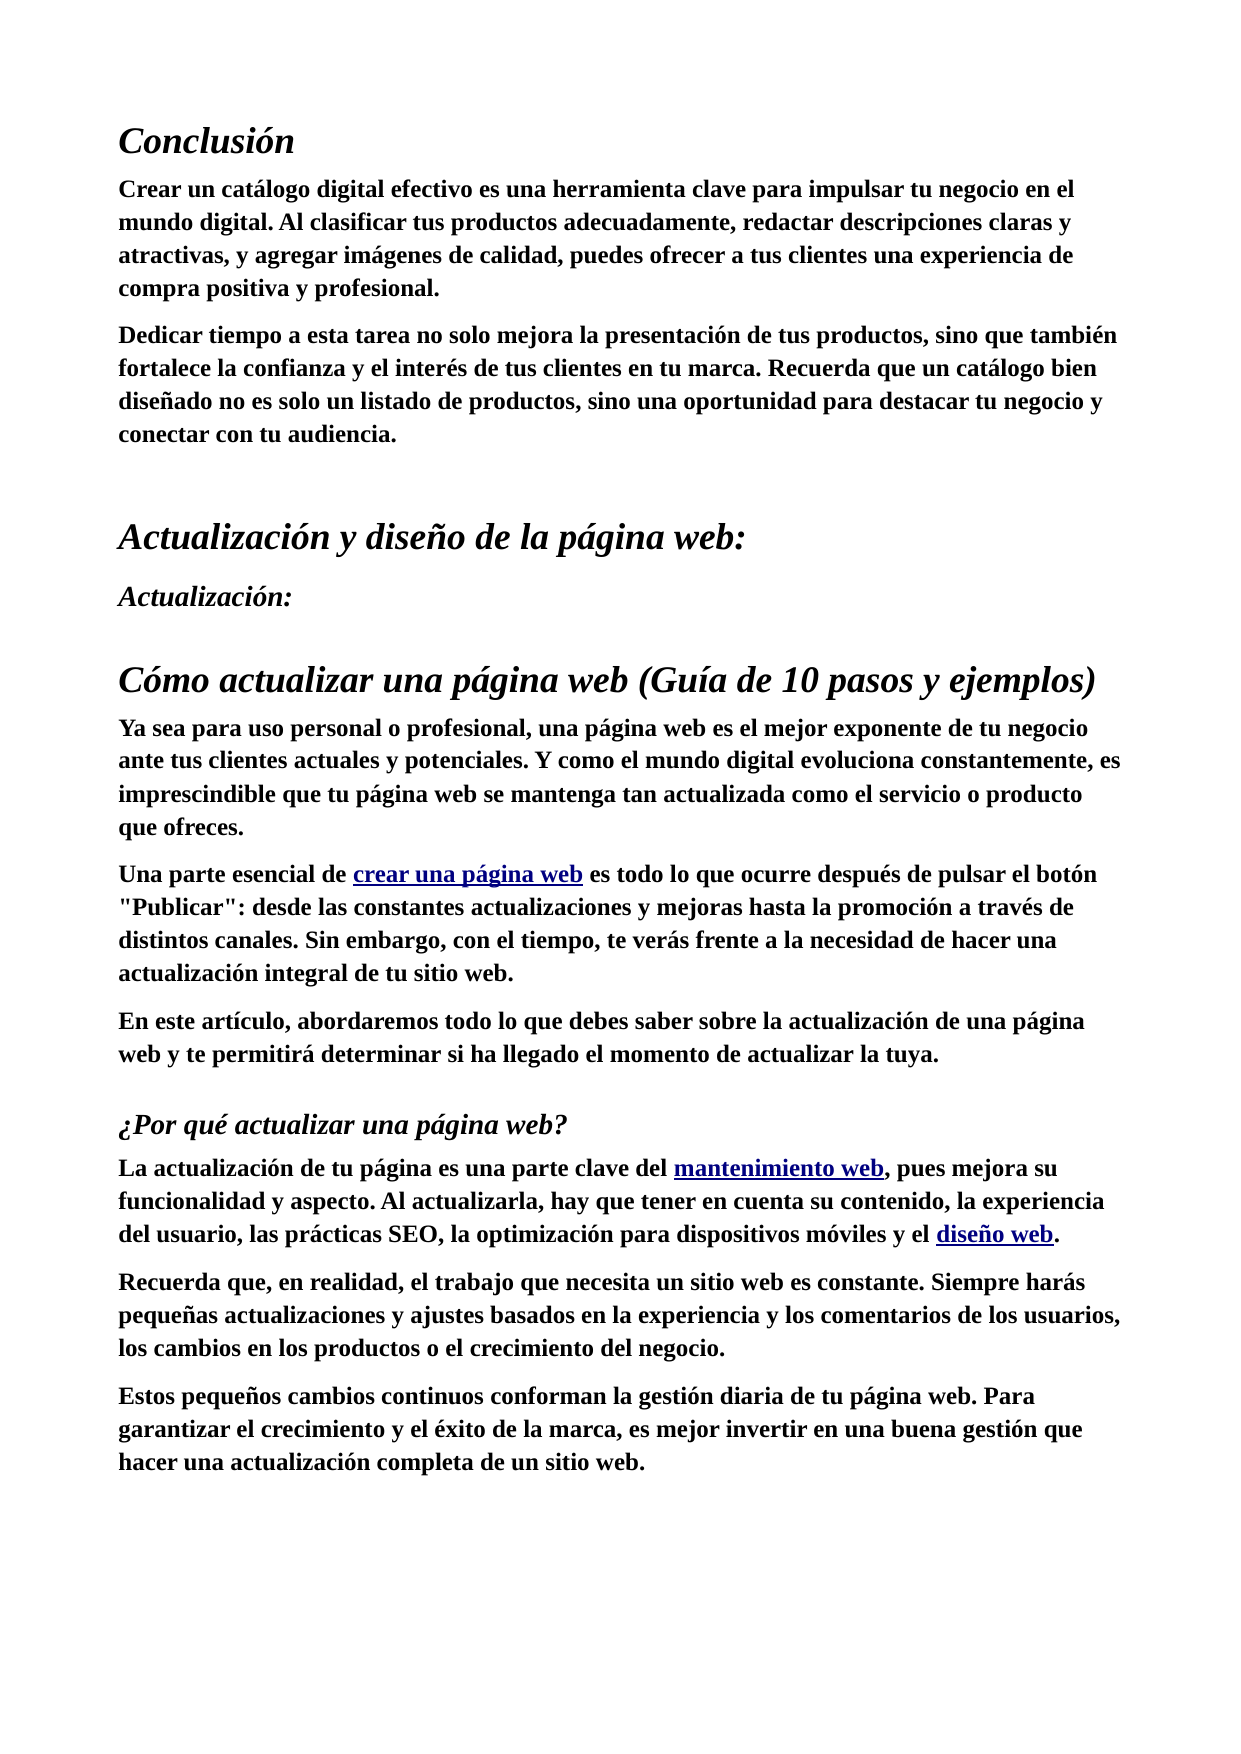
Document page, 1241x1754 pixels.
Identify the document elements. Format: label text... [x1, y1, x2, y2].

text La actualización de tu página es una parte clave del mantenimiento web, pues mejora su funcionalidad y aspecto. Al actualizarla, hay que tener en cuenta su contenido, la experiencia del usuario, las prácticas SEO, la optimización para dispositivos móviles y el diseño web. [118, 1153, 1122, 1248]
text Ya sea para uso personal o profesional, una página web es el mejor exponente de tu negocio ante tus clientes actuales y potenciales. Y como el mundo digital evoluciona constantemente, es imprescindible que tu página web se mantenga tan actualizada como el servicio o producto que ofreces. [118, 713, 1122, 840]
text Una parte esencial de crear una página web es todo lo que ocurre después de pulsar el botón "Publicar": desde las constantes actualizaciones y mejoras hasta la promoción a través de distintos canales. Sin embargo, con el tiempo, te verás frente a la necesidad de hacer una actualización integral de tu sitio web. [118, 859, 1122, 987]
subtitle Conclusión [118, 118, 1122, 161]
text Crear un catálogo digital efectivo es una herramienta clave para impulsar tu negocio en el mundo digital. Al clasificar tus productos adecuadamente, redactar descripciones claras y atractivas, y agregar imágenes de calidad, puedes ofrecer a tus clientes una experiencia de compra positiva y profesional. [118, 174, 1122, 302]
text Recuerda que, en realidad, el trabajo que necesita un sitio web es constante. Siempre harás pequeñas actualizaciones y ajustes basados en la experiencia y los comentarios de los usuarios, los cambios en los productos o el crecimiento del negocio. [118, 1267, 1122, 1362]
text Actualización: [118, 579, 1122, 612]
text Actualización y diseño de la página web: [118, 515, 1122, 558]
text Estos pequeños cambios continuos conforman la gestión diaria de tu página web. Para garantizar el crecimiento y el éxito de la marca, es mejor invertir en una buena gestión que hacer una actualización completa de un sitio web. [118, 1381, 1122, 1476]
subtitle Cómo actualizar una página web (Guía de 10 pasos y ejemplos) [118, 657, 1122, 700]
subtitle ¿Por qué actualizar una página web? [118, 1107, 1122, 1141]
text En este artículo, abordaremos todo lo que debes saber sobre la actualización de una página web y te permitirá determinar si ha llegado el momento de actualizar la tuya. [118, 1006, 1122, 1068]
text Dedicar tiempo a esta tarea no solo mejora la presentación de tus productos, sino que también fortalece la confianza y el interés de tus clientes en tu marca. Recuerda que un catálogo bien diseñado no es solo un listado de productos, sino una oportunidad para destacar tu negocio y conectar con tu audiencia. [118, 320, 1122, 448]
